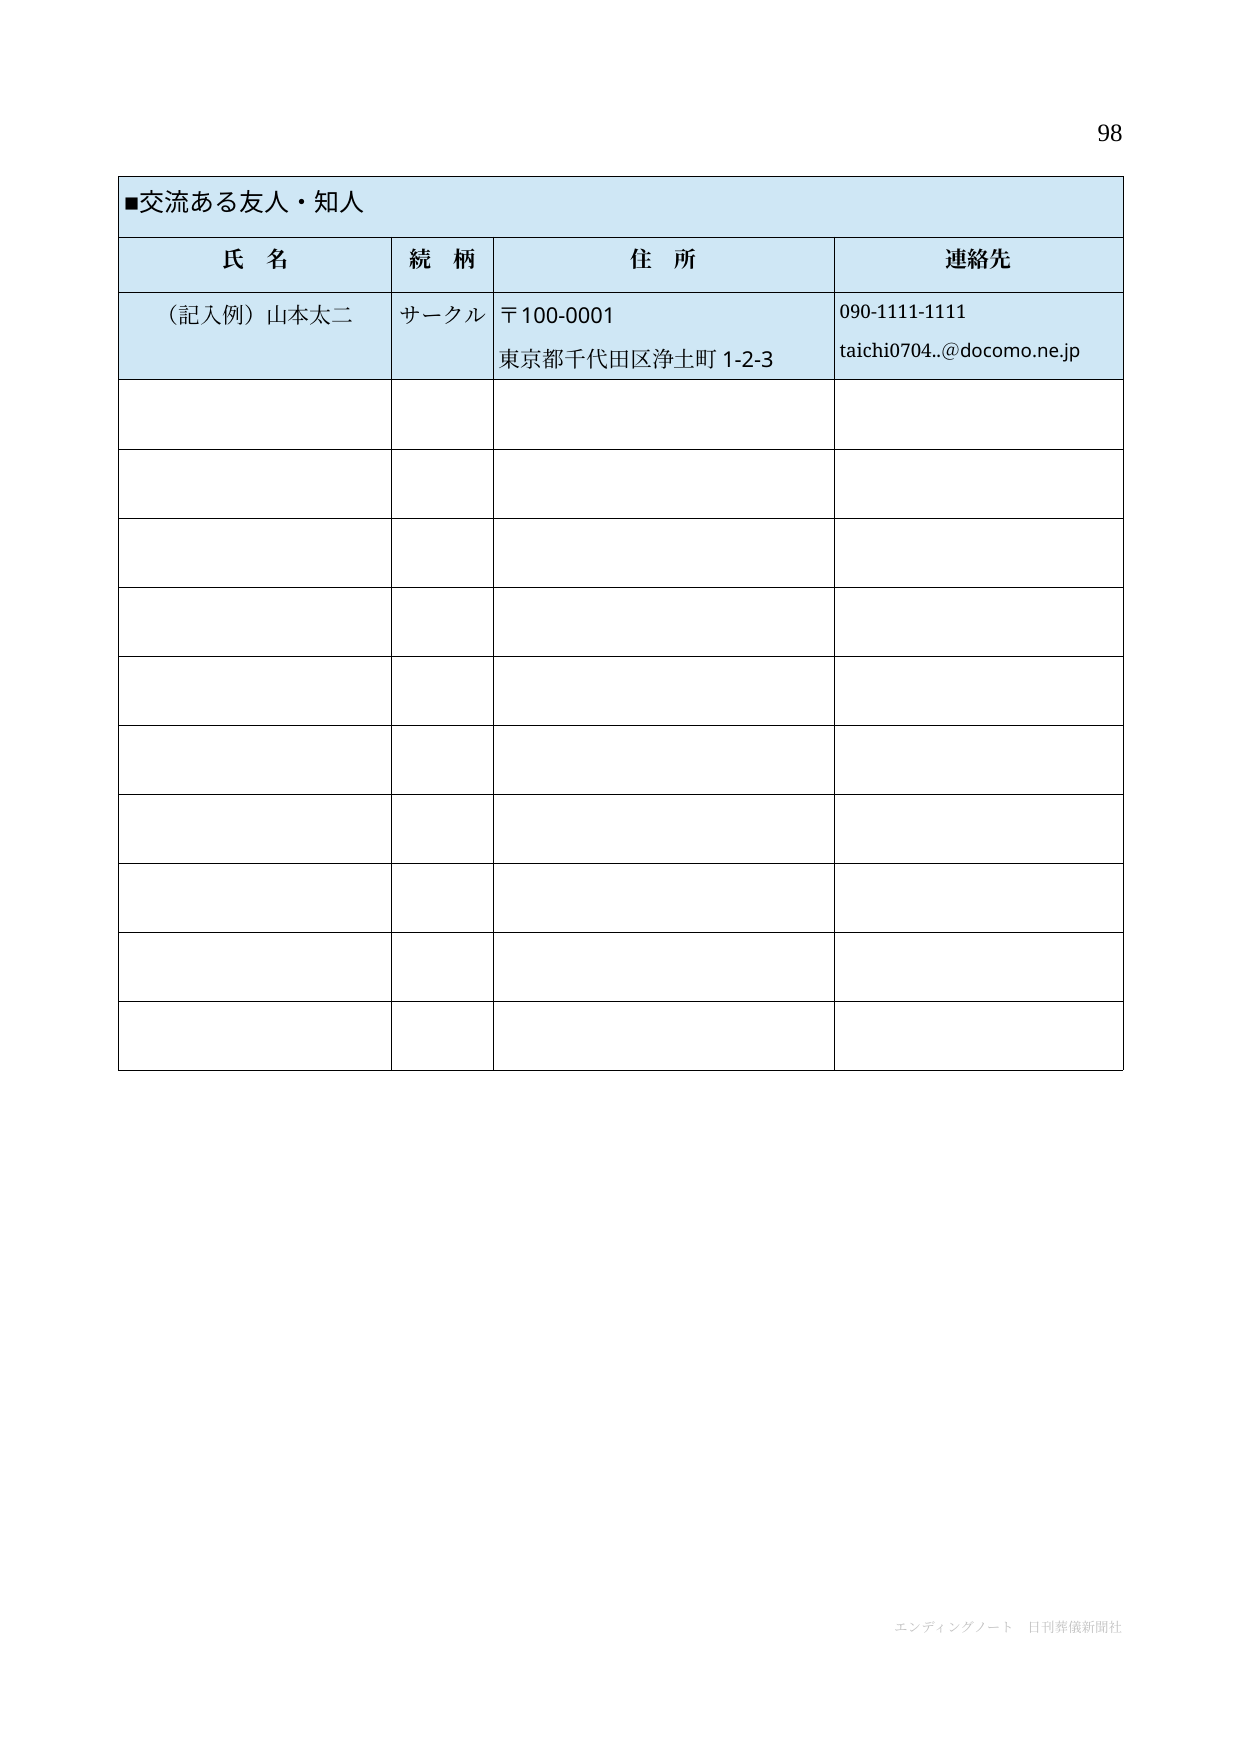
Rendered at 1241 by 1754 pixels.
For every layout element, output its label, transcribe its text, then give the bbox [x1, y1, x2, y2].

table_cell [835, 380, 1123, 448]
table_cell [119, 588, 391, 656]
table_cell [119, 933, 391, 1001]
table_cell [494, 795, 834, 863]
table_cell [835, 519, 1123, 587]
table_cell [835, 795, 1123, 863]
table_cell [835, 450, 1123, 517]
table_cell [494, 657, 834, 725]
table_cell [835, 588, 1123, 656]
table_cell [392, 933, 493, 1001]
table_cell [392, 450, 493, 517]
table_cell [392, 726, 493, 794]
table_cell [835, 933, 1123, 1001]
table_header ■交流ある友人・知人 [119, 177, 1123, 237]
table_cell [392, 588, 493, 656]
table_cell [119, 726, 391, 794]
table_cell [494, 933, 834, 1001]
table_cell [494, 450, 834, 517]
table_cell [494, 726, 834, 794]
table_cell 続 柄 [392, 238, 493, 292]
table_cell 連絡先 [835, 238, 1123, 292]
table_cell [119, 450, 391, 517]
table_cell [835, 657, 1123, 725]
table_cell [392, 519, 493, 587]
table_cell [494, 380, 834, 448]
table_cell [392, 657, 493, 725]
table_cell [392, 795, 493, 863]
table_cell [494, 1002, 834, 1070]
table_cell [494, 519, 834, 587]
table_cell 〒100-0001 東京都千代田区浄土町1-2-3 [494, 293, 834, 379]
table_cell [119, 519, 391, 587]
table_cell [494, 588, 834, 656]
table_cell 090-1111-1111 taichi0704..＠docomo.ne.jp [835, 293, 1123, 379]
table_cell [392, 864, 493, 932]
table_cell 住 所 [494, 238, 834, 292]
table_cell [494, 864, 834, 932]
table_cell [119, 795, 391, 863]
table_cell [119, 864, 391, 932]
table_cell [392, 380, 493, 448]
table_cell [119, 380, 391, 448]
table_cell [835, 864, 1123, 932]
table_cell [835, 1002, 1123, 1070]
table_cell [119, 657, 391, 725]
table_cell （記入例）山本太二 [119, 293, 391, 379]
table_cell サークル [392, 293, 493, 379]
table_cell [835, 726, 1123, 794]
table_cell [392, 1002, 493, 1070]
table_cell [119, 1002, 391, 1070]
table_cell 氏 名 [119, 238, 391, 292]
